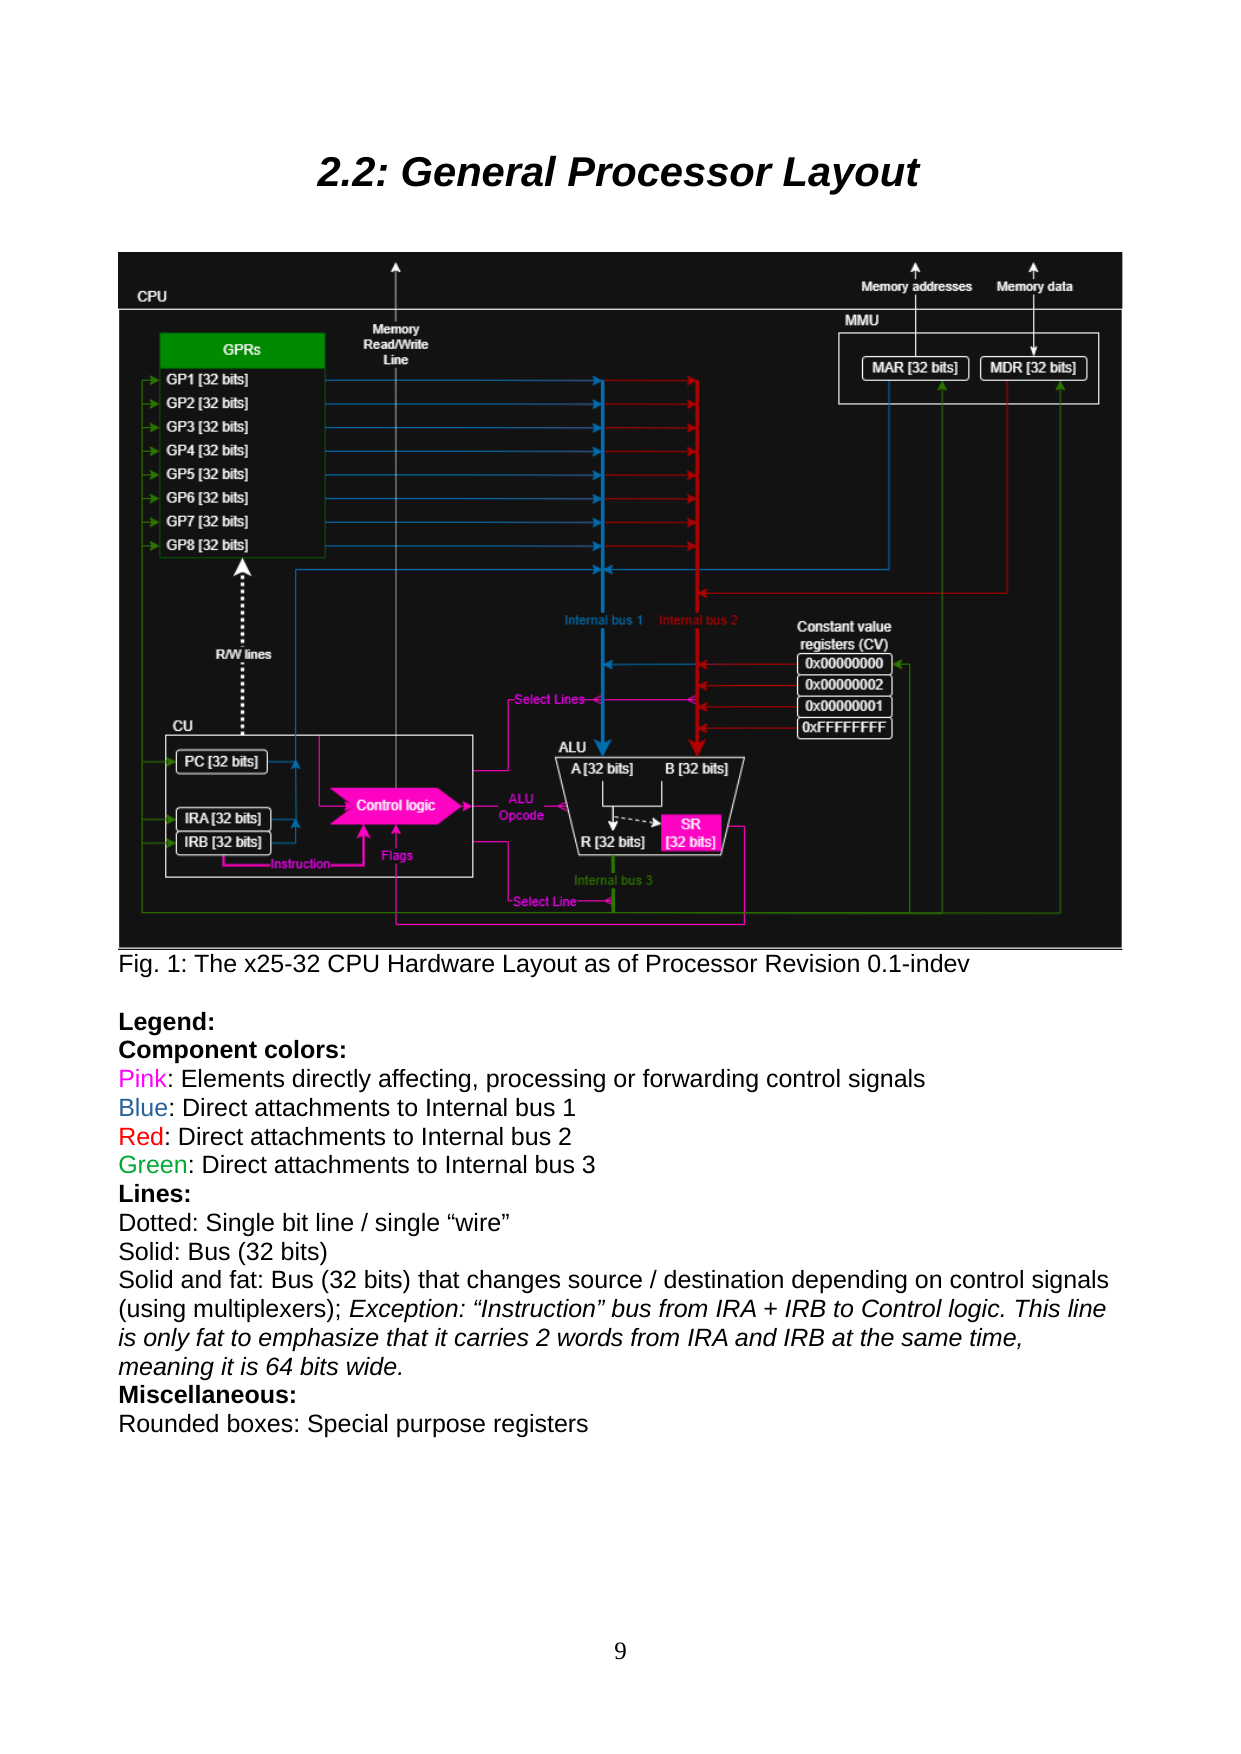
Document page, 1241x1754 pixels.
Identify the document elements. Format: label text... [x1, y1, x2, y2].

text Dotted: Single bit line / single “wire” [118, 1208, 1122, 1237]
text Fig. 1: The x25-32 CPU Hardware Layout as of Processor Revision 0.1-indev [118, 950, 1122, 978]
text Solid and fat: Bus (32 bits) that changes source / destination depending on control signals (using multiplexers); Exception: “Instruction” bus from IRA + IRB to Control logic. This line is only fat to emphasize that it carries 2 words from IRA and IRB at the same time, meaning it is 64 bits wide. [118, 1265, 1122, 1380]
text Blue: Direct attachments to Internal bus 1 [118, 1093, 1122, 1122]
text Red: Direct attachments to Internal bus 2 [118, 1122, 1122, 1150]
text Legend: [118, 1007, 1122, 1035]
text Green: Direct attachments to Internal bus 3 [118, 1150, 1122, 1179]
text Miscellaneous: [118, 1380, 1122, 1409]
text Lines: [118, 1179, 1122, 1208]
text Component colors: [118, 1035, 1122, 1064]
text 2.2: General Processor Layout [118, 147, 1122, 195]
text Pink: Elements directly affecting, processing or forwarding control signals [118, 1064, 1122, 1093]
text Solid: Bus (32 bits) [118, 1237, 1122, 1265]
picture [118, 252, 1123, 950]
text Rounded boxes: Special purpose registers [118, 1409, 1122, 1438]
